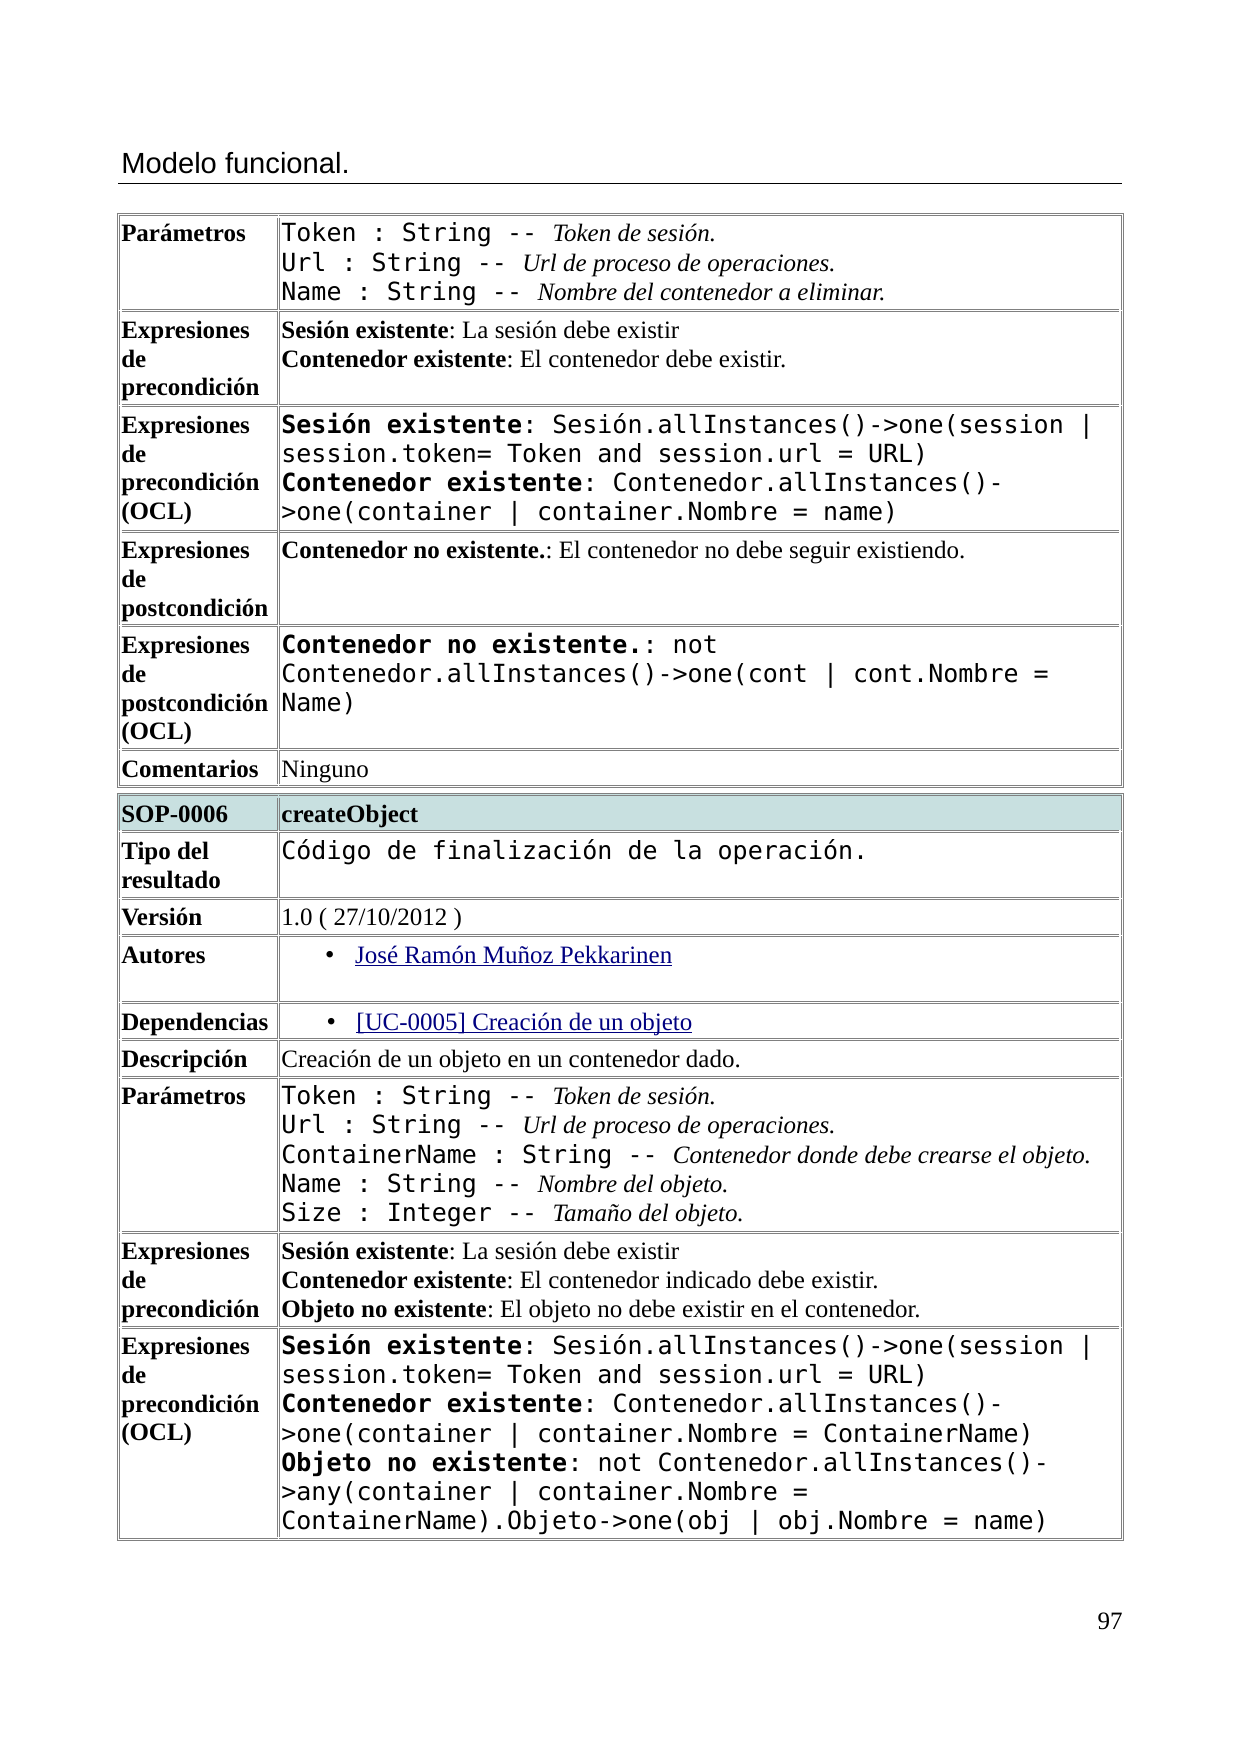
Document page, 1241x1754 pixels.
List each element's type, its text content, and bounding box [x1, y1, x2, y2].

table_header SOP-0006 [120, 796, 278, 830]
table_cell José Ramón Muñoz Pekkarinen [280, 934, 1121, 1001]
table_cell Código de finalización de la operación. [278, 830, 1122, 897]
table_cell Sesión existente: La sesión debe existir Contenedor existente: El contenedor indicado debe existir. Objeto no existente: El objeto no debe existir en el contenedor. [280, 1231, 1121, 1326]
table_cell Sesión existente: La sesión debe existir Contenedor existente: El contenedor debe existir. [278, 309, 1122, 404]
table_cell Tipo del resultado [118, 830, 278, 897]
table_cell Sesión existente: Sesión.allInstances()->one(session | session.token= Token and session.url = URL) Contenedor existente: Contenedor.allInstances()->one(container | container.Nombre = ContainerName) Objeto no existente: not Contenedor.allInstances()->any(container | container.Nombre = ContainerName).Objeto->one(obj | obj.Nombre = name) [278, 1326, 1121, 1538]
table_cell Token : String -- Token de sesión. Url : String -- Url de proceso de operaciones. Name : String -- Nombre del contenedor a eliminar. [278, 216, 1121, 309]
table_cell Expresiones de precondición [120, 1231, 277, 1326]
table_cell Dependencias [120, 1001, 277, 1038]
table_cell 1.0 ( 27/10/2012 ) [280, 897, 1121, 934]
table_cell Contenedor no existente.: El contenedor no debe seguir existiendo. [280, 530, 1121, 624]
table_cell Parámetros [120, 1076, 277, 1231]
table_cell Comentarios [118, 748, 278, 785]
table_cell Creación de un objeto en un contenedor dado. [278, 1038, 1122, 1076]
table_cell Expresiones de precondición (OCL) [120, 1326, 278, 1538]
table_cell Expresiones de precondición (OCL) [118, 404, 278, 529]
table_cell Expresiones de postcondición (OCL) [118, 624, 278, 748]
table_cell Sesión existente: Sesión.allInstances()->one(session | session.token= Token and session.url = URL) Contenedor existente: Contenedor.allInstances()->one(container | container.Nombre = name) [278, 404, 1122, 529]
table_cell Token : String -- Token de sesión. Url : String -- Url de proceso de operaciones. ContainerName : String -- Contenedor donde debe crearse el objeto. Name : String -- Nombre del objeto. Size : Integer -- Tamaño del objeto. [280, 1076, 1121, 1231]
table_cell Descripción [118, 1038, 278, 1076]
table_cell Versión [120, 897, 277, 934]
table_cell Autores [120, 934, 277, 1001]
table_cell Parámetros [120, 216, 278, 309]
table_cell Contenedor no existente.: not Contenedor.allInstances()->one(cont | cont.Nombre = Name) [278, 624, 1122, 748]
table_header createObject [278, 796, 1121, 830]
table_cell [UC-0005] Creación de un objeto [280, 1001, 1121, 1038]
table_cell Expresiones de precondición [118, 309, 278, 404]
table_cell Expresiones de postcondición [120, 530, 277, 624]
table_cell Ninguno [278, 748, 1122, 785]
